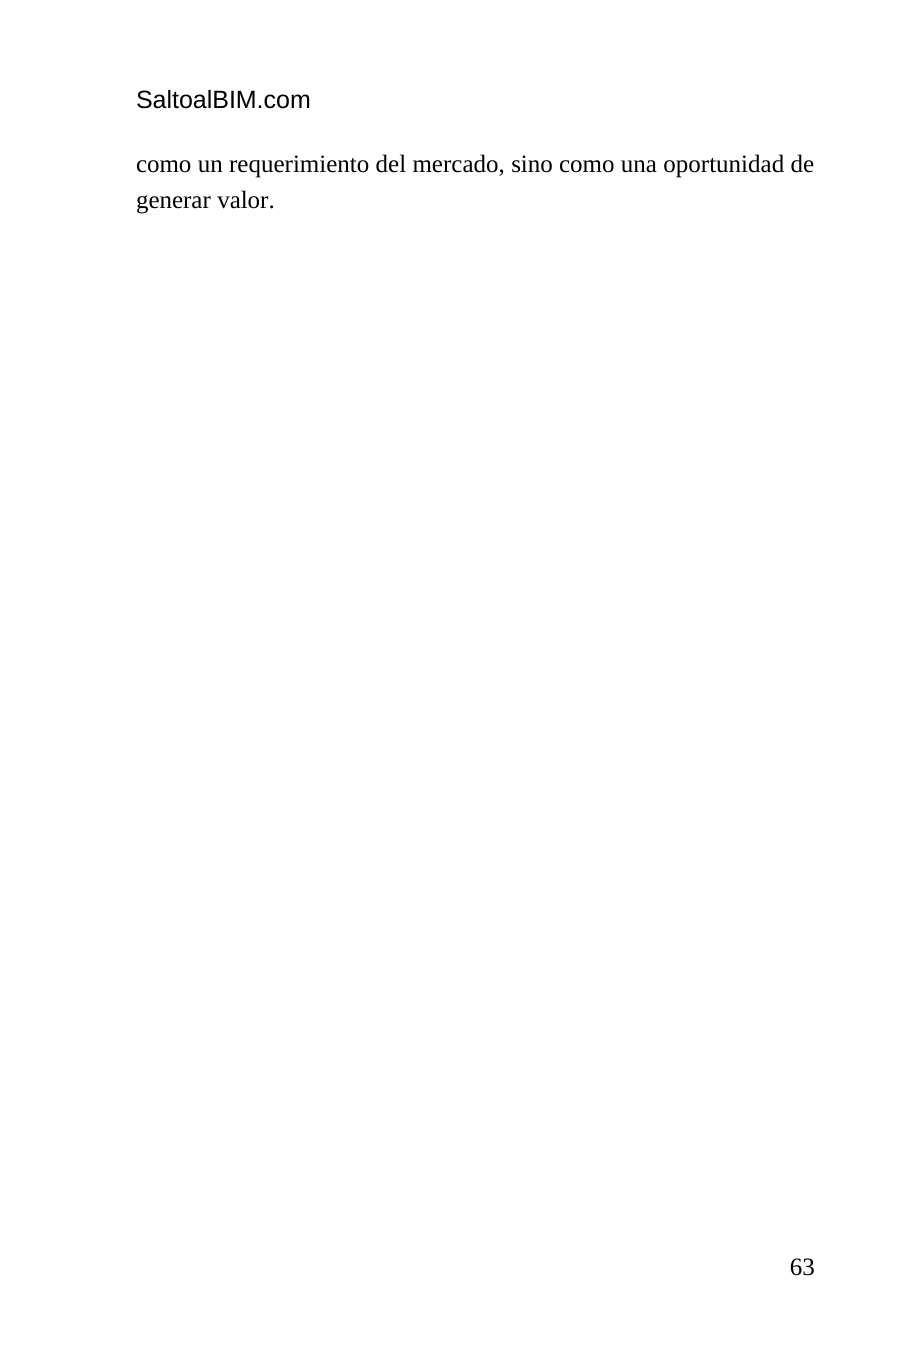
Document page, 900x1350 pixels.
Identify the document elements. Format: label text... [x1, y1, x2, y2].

text como un requerimiento del mercado, sino como una oportunidad de generar valor. [136, 144, 814, 215]
